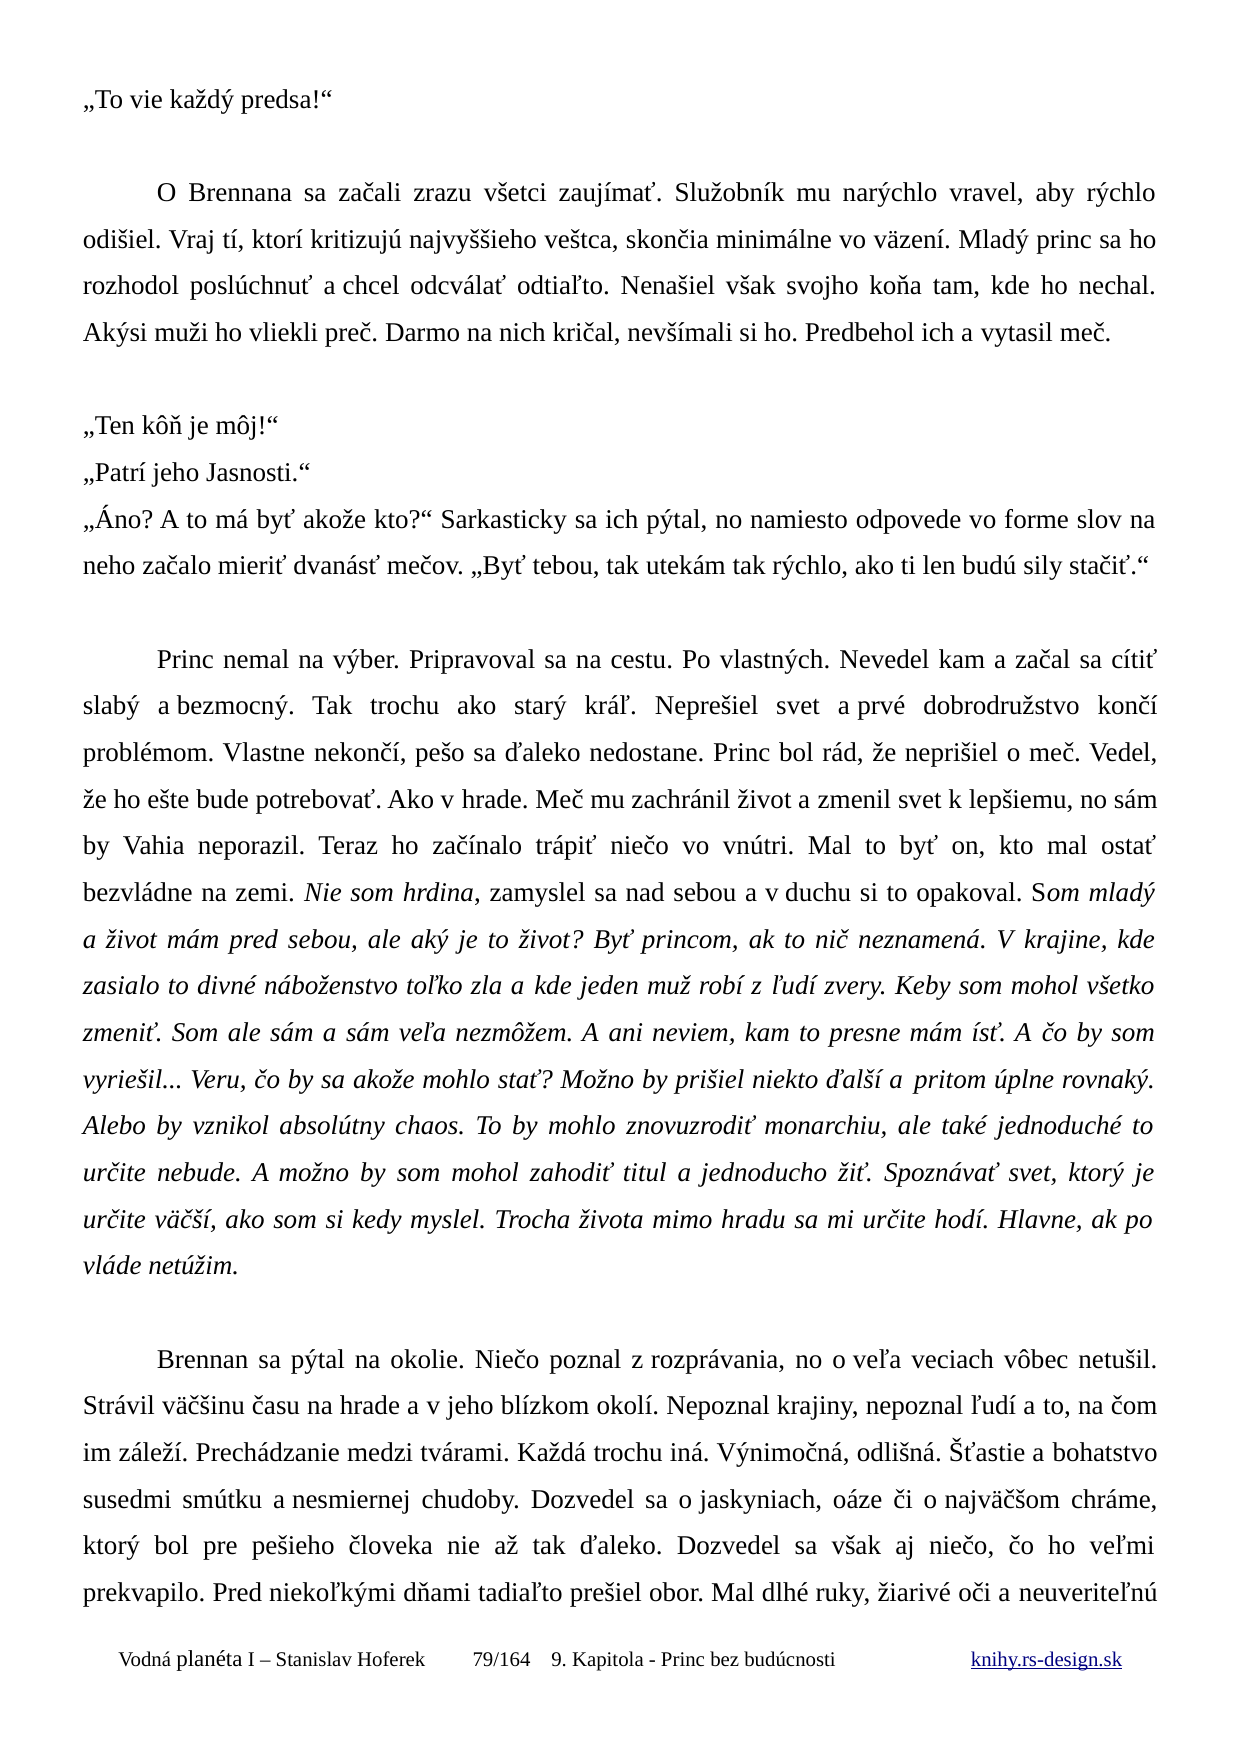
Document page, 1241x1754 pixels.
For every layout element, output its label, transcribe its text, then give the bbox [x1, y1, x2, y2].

text O Brennana sa začali zrazu všetci zaujímať. Služobník mu narýchlo vravel, aby rýchlo odišiel. Vraj tí, ktorí kritizujú najvyššieho veštca, skončia minimálne vo väzení. Mladý princ sa ho rozhodol poslúchnuť a chcel odcválať odtiaľto. Nenašiel však svojho koňa tam, kde ho nechal. Akýsi muži ho vliekli preč. Darmo na nich kričal, nevšímali si ho. Predbehol ich a vytasil meč. [83, 176, 1157, 347]
text „Ten kôň je môj!“ [83, 409, 1157, 441]
text „To vie každý predsa!“ [83, 83, 1157, 114]
text „Áno? A to má byť akože kto?“ Sarkasticky sa ich pýtal, no namiesto odpovede vo forme slov na neho začalo mieriť dvanásť mečov. „Byť tebou, tak utekám tak rýchlo, ako ti len budú sily stačiť.“ [83, 503, 1157, 581]
text Brennan sa pýtal na okolie. Niečo poznal z rozprávania, no o veľa veciach vôbec netušil. Strávil väčšinu času na hrade a v jeho blízkom okolí. Nepoznal krajiny, nepoznal ľudí a to, na čom im záleží. Prechádzanie medzi tvárami. Každá trochu iná. Výnimočná, odlišná. Šťastie a bohatstvo susedmi smútku a nesmiernej chudoby. Dozvedel sa o jaskyniach, oáze či o najväčšom chráme, ktorý bol pre pešieho človeka nie až tak ďaleko. Dozvedel sa však aj niečo, čo ho veľmi prekvapilo. Pred niekoľkými dňami tadiaľto prešiel obor. Mal dlhé ruky, žiarivé oči a neuveriteľnú [83, 1343, 1157, 1607]
text Princ nemal na výber. Pripravoval sa na cestu. Po vlastných. Nevedel kam a začal sa cítiť slabý a bezmocný. Tak trochu ako starý kráľ. Neprešiel svet a prvé dobrodružstvo končí problémom. Vlastne nekončí, pešo sa ďaleko nedostane. Princ bol rád, že neprišiel o meč. Vedel, že ho ešte bude potrebovať. Ako v hrade. Meč mu zachránil život a zmenil svet k lepšiemu, no sám by Vahia neporazil. Teraz ho začínalo trápiť niečo vo vnútri. Mal to byť on, kto mal ostať bezvládne na zemi. Nie som hrdina, zamyslel sa nad sebou a v duchu si to opakoval. Som mladý a život mám pred sebou, ale aký je to život? Byť princom, ak to nič neznamená. V krajine, kde zasialo to divné náboženstvo toľko zla a kde jeden muž robí z ľudí zvery. Keby som mohol všetko zmeniť. Som ale sám a sám veľa nezmôžem. A ani neviem, kam to presne mám ísť. A čo by som vyriešil... Veru, čo by sa akože mohlo stať? Možno by prišiel niekto ďalší a pritom úplne rovnaký. Alebo by vznikol absolútny chaos. To by mohlo znovuzrodiť monarchiu, ale také jednoduché to určite nebude. A možno by som mohol zahodiť titul a jednoducho žiť. Spoznávať svet, ktorý je určite väčší, ako som si kedy myslel. Trocha života mimo hradu sa mi určite hodí. Hlavne, ak po vláde netúžim. [83, 643, 1157, 1281]
text „Patrí jeho Jasnosti.“ [83, 456, 1157, 487]
